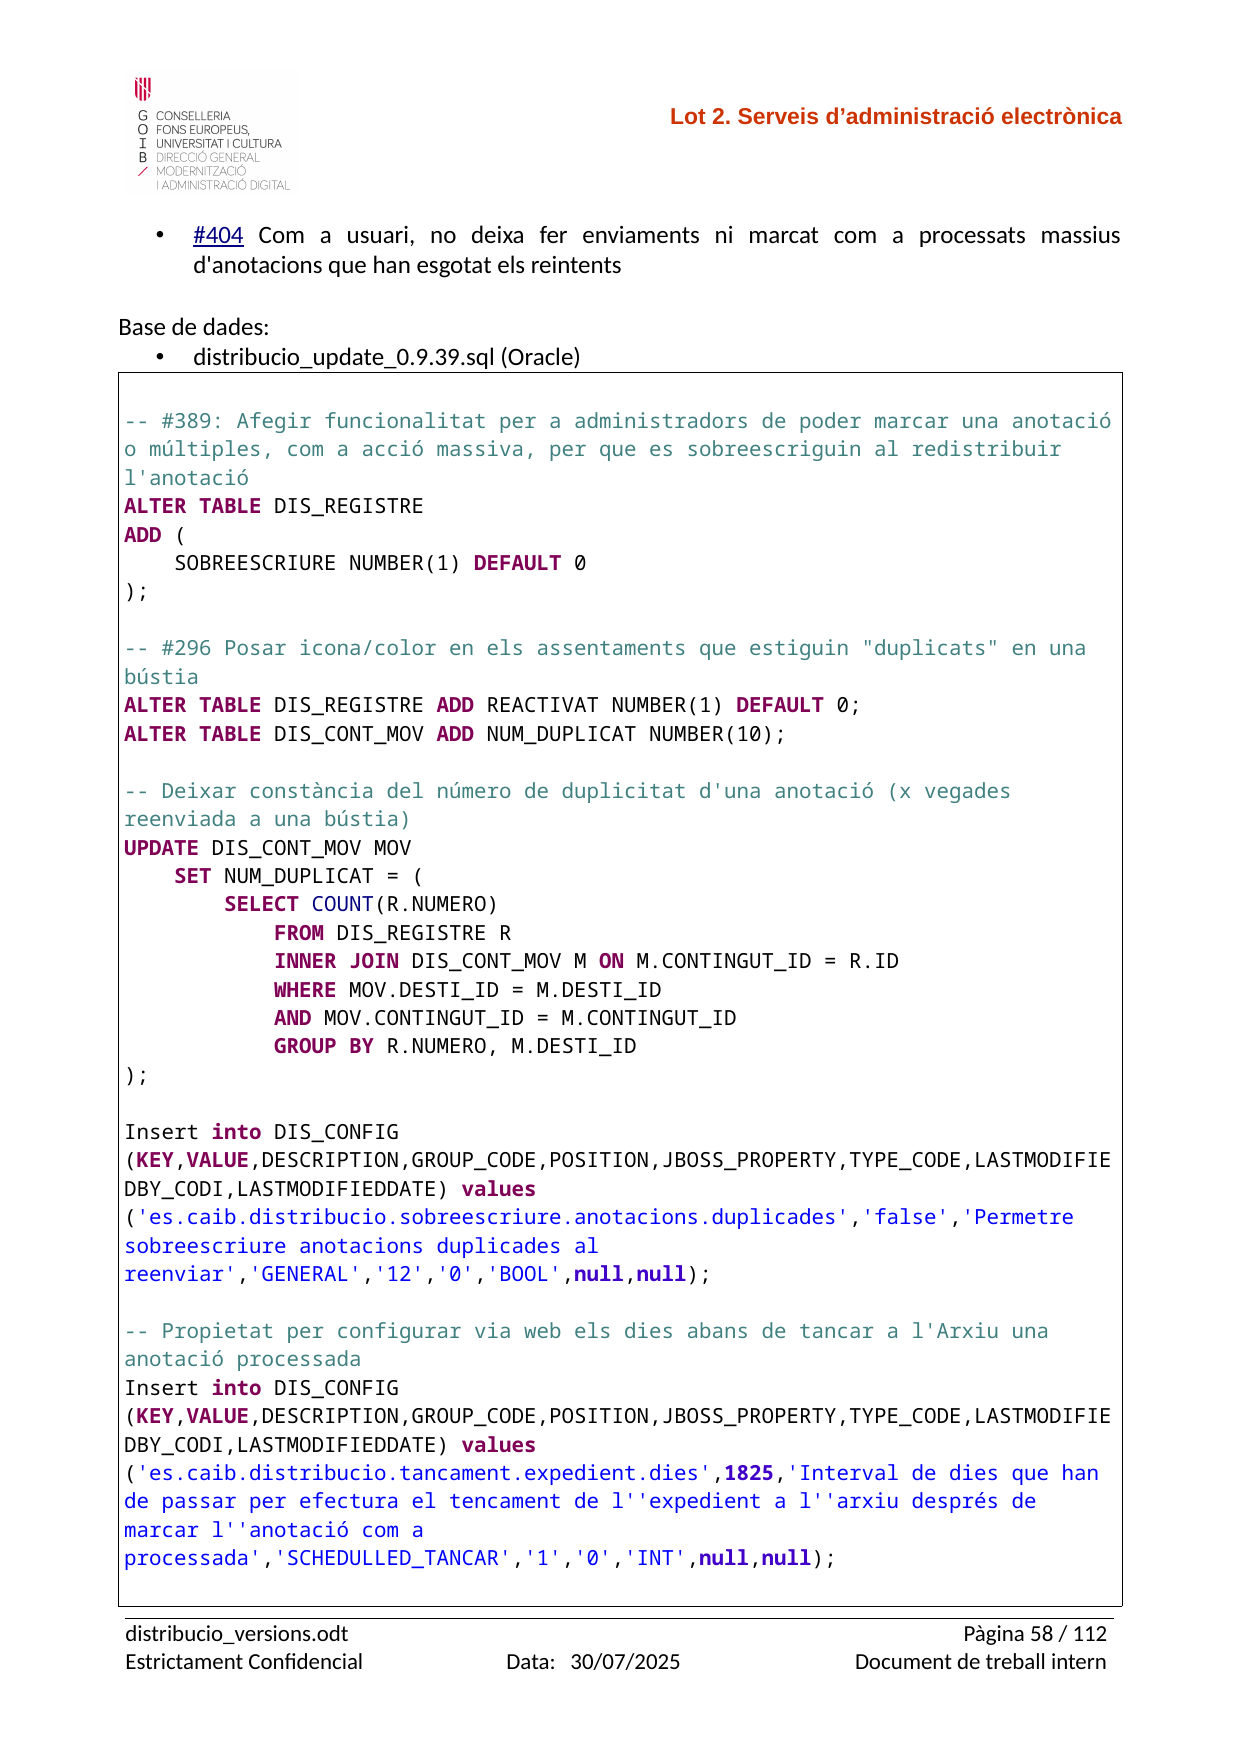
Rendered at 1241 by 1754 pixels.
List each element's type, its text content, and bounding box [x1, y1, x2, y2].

list #404 Com a usuari, no deixa fer enviaments ni marcat com a processats massius d'anotacions que han esgotat els reintents [156, 219, 1122, 280]
text Base de dades: [118, 311, 1122, 341]
list distribucio_update_0.9.39.sql (Oracle) [156, 341, 1122, 372]
picture [126, 70, 299, 197]
table_header -- #389: Afegir funcionalitat per a administradors de poder marcar una anotació o múltiples, com a acció massiva, per que es sobreescriguin al redistribuir l'anotació ALTER TABLE DIS_REGISTRE ADD ( SOBREESCRIURE NUMBER(1) DEFAULT 0 ); -- #296 Posar icona/color en els assentaments que estiguin "duplicats" en una bústia ALTER TABLE DIS_REGISTRE ADD REACTIVAT NUMBER(1) DEFAULT 0; ALTER TABLE DIS_CONT_MOV ADD NUM_DUPLICAT NUMBER(10); -- Deixar constància del número de duplicitat d'una anotació (x vegades reenviada a una bústia) UPDATE DIS_CONT_MOV MOV SET NUM_DUPLICAT = ( SELECT COUNT(R.NUMERO) FROM DIS_REGISTRE R INNER JOIN DIS_CONT_MOV M ON M.CONTINGUT_ID = R.ID WHERE MOV.DESTI_ID = M.DESTI_ID AND MOV.CONTINGUT_ID = M.CONTINGUT_ID GROUP BY R.NUMERO, M.DESTI_ID ); Insert into DIS_CONFIG (KEY,VALUE,DESCRIPTION,GROUP_CODE,POSITION,JBOSS_PROPERTY,TYPE_CODE,LASTMODIFIEDBY_CODI,LASTMODIFIEDDATE) values ('es.caib.distribucio.sobreescriure.anotacions.duplicades','false','Permetre sobreescriure anotacions duplicades al reenviar','GENERAL','12','0','BOOL',null,null); -- Propietat per configurar via web els dies abans de tancar a l'Arxiu una anotació processada Insert into DIS_CONFIG (KEY,VALUE,DESCRIPTION,GROUP_CODE,POSITION,JBOSS_PROPERTY,TYPE_CODE,LASTMODIFIEDBY_CODI,LASTMODIFIEDDATE) values ('es.caib.distribucio.tancament.expedient.dies',1825,'Interval de dies que han de passar per efectura el tencament de l''expedient a l''arxiu després de marcar l''anotació com a processada','SCHEDULLED_TANCAR','1','0','INT',null,null); [119, 373, 1122, 1606]
